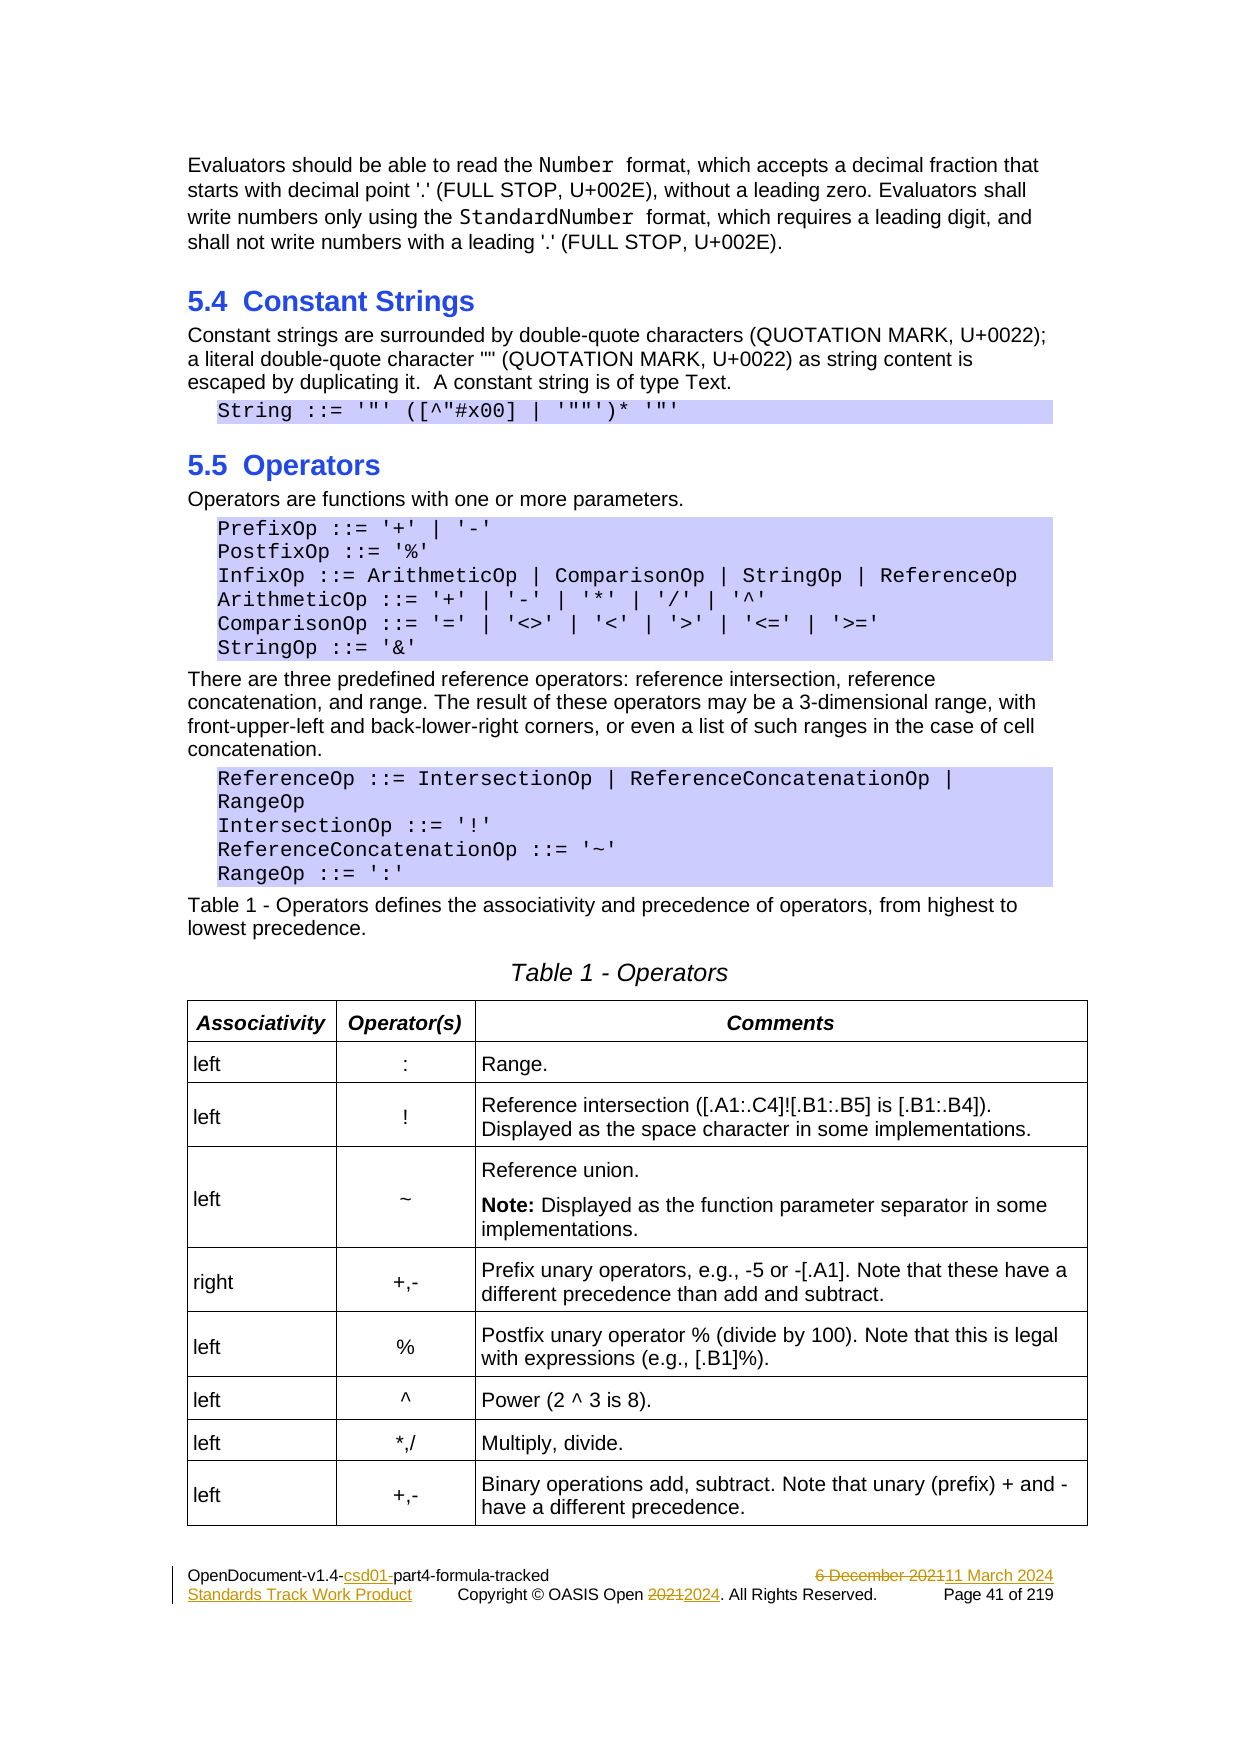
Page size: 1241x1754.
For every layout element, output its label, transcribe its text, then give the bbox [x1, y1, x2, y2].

table_cell left [188, 1083, 336, 1146]
table_cell left [188, 1420, 336, 1460]
text ArithmeticOp ::= '+' | '-' | '*' | '/' | '^' [217, 589, 1053, 613]
text There are three predefined reference operators: reference intersection, reference concatenation, and range. The result of these operators may be a 3-dimensional range, with front-upper-left and back-lower-right corners, or even a list of such ranges in the case of cell concatenation. [187, 667, 1053, 761]
subtitle Operators [187, 449, 1053, 482]
table_cell +,- [337, 1248, 475, 1311]
table_cell Multiply, divide. [476, 1420, 1087, 1460]
subtitle Constant Strings [187, 285, 1053, 318]
table_cell ! [337, 1083, 475, 1146]
table_cell : [337, 1042, 475, 1082]
text RangeOp ::= ':' [217, 863, 1053, 887]
table_cell Range. [476, 1042, 1087, 1082]
table_cell left [188, 1377, 336, 1419]
table_cell left [188, 1461, 336, 1525]
table_cell % [337, 1312, 475, 1376]
text ComparisonOp ::= '=' | '<>' | '<' | '>' | '<=' | '>=' [217, 613, 1053, 637]
text Constant strings are surrounded by double-quote characters (QUOTATION MARK, U+0022); a literal double-quote character '"' (QUOTATION MARK, U+0022) as string content is escaped by duplicating it. A constant string is of type Text. [187, 324, 1053, 394]
table_cell *,/ [337, 1420, 475, 1460]
text Table 1 - Operators defines the associativity and precedence of operators, from highest to lowest precedence. [187, 893, 1053, 940]
text PrefixOp ::= '+' | '-' [217, 517, 1053, 541]
table_cell left [188, 1042, 336, 1082]
table_cell right [188, 1248, 336, 1311]
table_cell ~ [337, 1147, 475, 1247]
table_cell Postfix unary operator % (divide by 100). Note that this is legal with expressions (e.g., [.B1]%). [476, 1312, 1087, 1376]
table_cell left [188, 1312, 336, 1376]
table_cell Reference intersection ([.A1:.C4]![.B1:.B5] is [.B1:.B4]). Displayed as the space character in some implementations. [476, 1083, 1087, 1146]
table_header Operator(s) [337, 1001, 475, 1041]
text ReferenceOp ::= IntersectionOp | ReferenceConcatenationOp | RangeOp [217, 767, 1053, 815]
text ReferenceConcatenationOp ::= '~' [217, 839, 1053, 863]
text Evaluators should be able to read the Number format, which accepts a decimal fraction that starts with decimal point '.' (FULL STOP, U+002E), without a leading zero. Evaluators shall write numbers only using the StandardNumber format, which requires a leading digit, and shall not write numbers with a leading '.' (FULL STOP, U+002E). [187, 150, 1053, 254]
text IntersectionOp ::= '!' [217, 815, 1053, 839]
table_header Associativity [188, 1001, 336, 1041]
table_cell left [188, 1147, 336, 1247]
table_cell Power (2 ^ 3 is 8). [476, 1377, 1087, 1419]
text InfixOp ::= ArithmeticOp | ComparisonOp | StringOp | ReferenceOp [217, 565, 1053, 589]
text Table 1 - Operators [187, 959, 1053, 987]
table_cell ^ [337, 1377, 475, 1419]
text PostfixOp ::= '%' [217, 541, 1053, 565]
text StringOp ::= '&' [217, 637, 1053, 661]
table_cell Binary operations add, subtract. Note that unary (prefix) + and - have a different precedence. [476, 1461, 1087, 1525]
text String ::= '"' ([^"#x00] | '""')* '"' [217, 400, 1053, 424]
text Operators are functions with one or more parameters. [187, 488, 1053, 511]
table_header Comments [476, 1001, 1087, 1041]
table_cell Reference union. Note: Displayed as the function parameter separator in some implementations. [476, 1147, 1087, 1247]
table_cell +,- [337, 1461, 475, 1525]
table_cell Prefix unary operators, e.g., -5 or -[.A1]. Note that these have a different precedence than add and subtract. [476, 1248, 1087, 1311]
